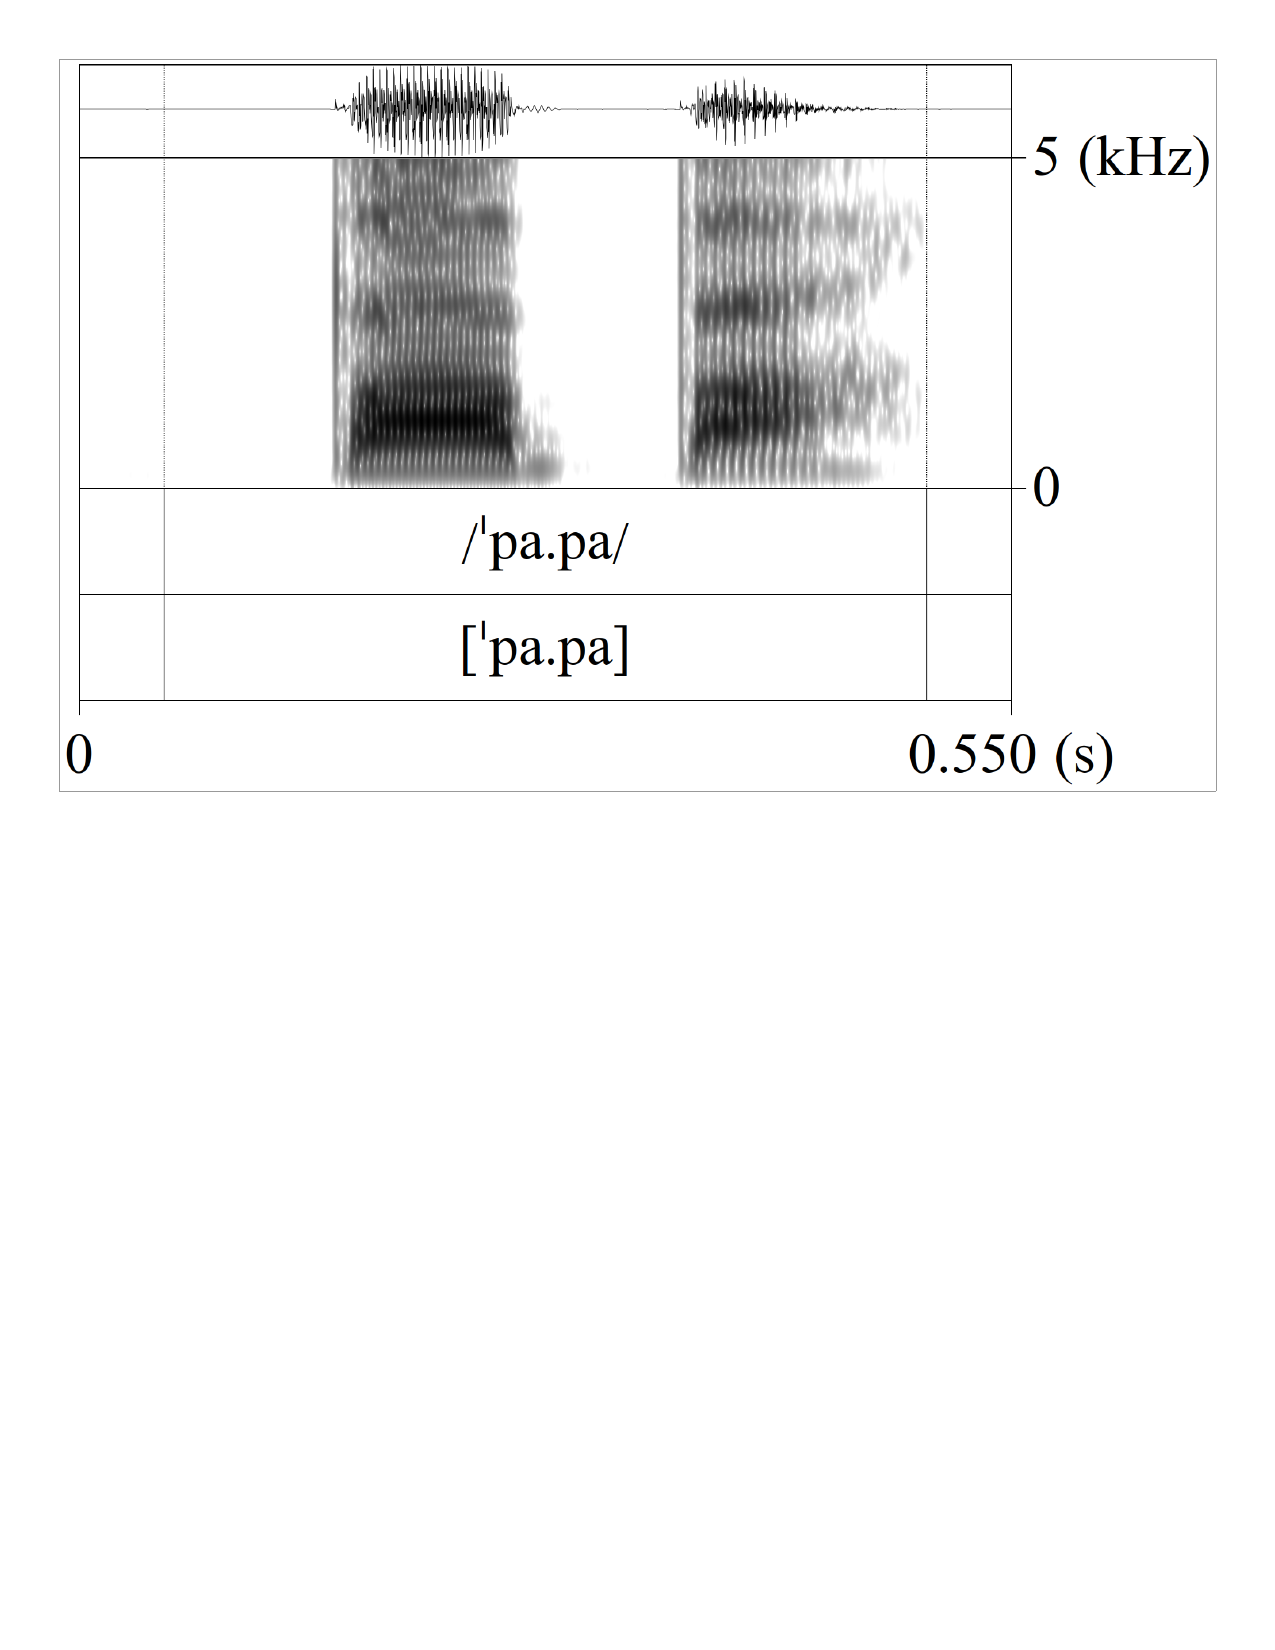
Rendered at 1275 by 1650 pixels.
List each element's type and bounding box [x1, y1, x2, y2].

picture [62, 62, 1213, 788]
